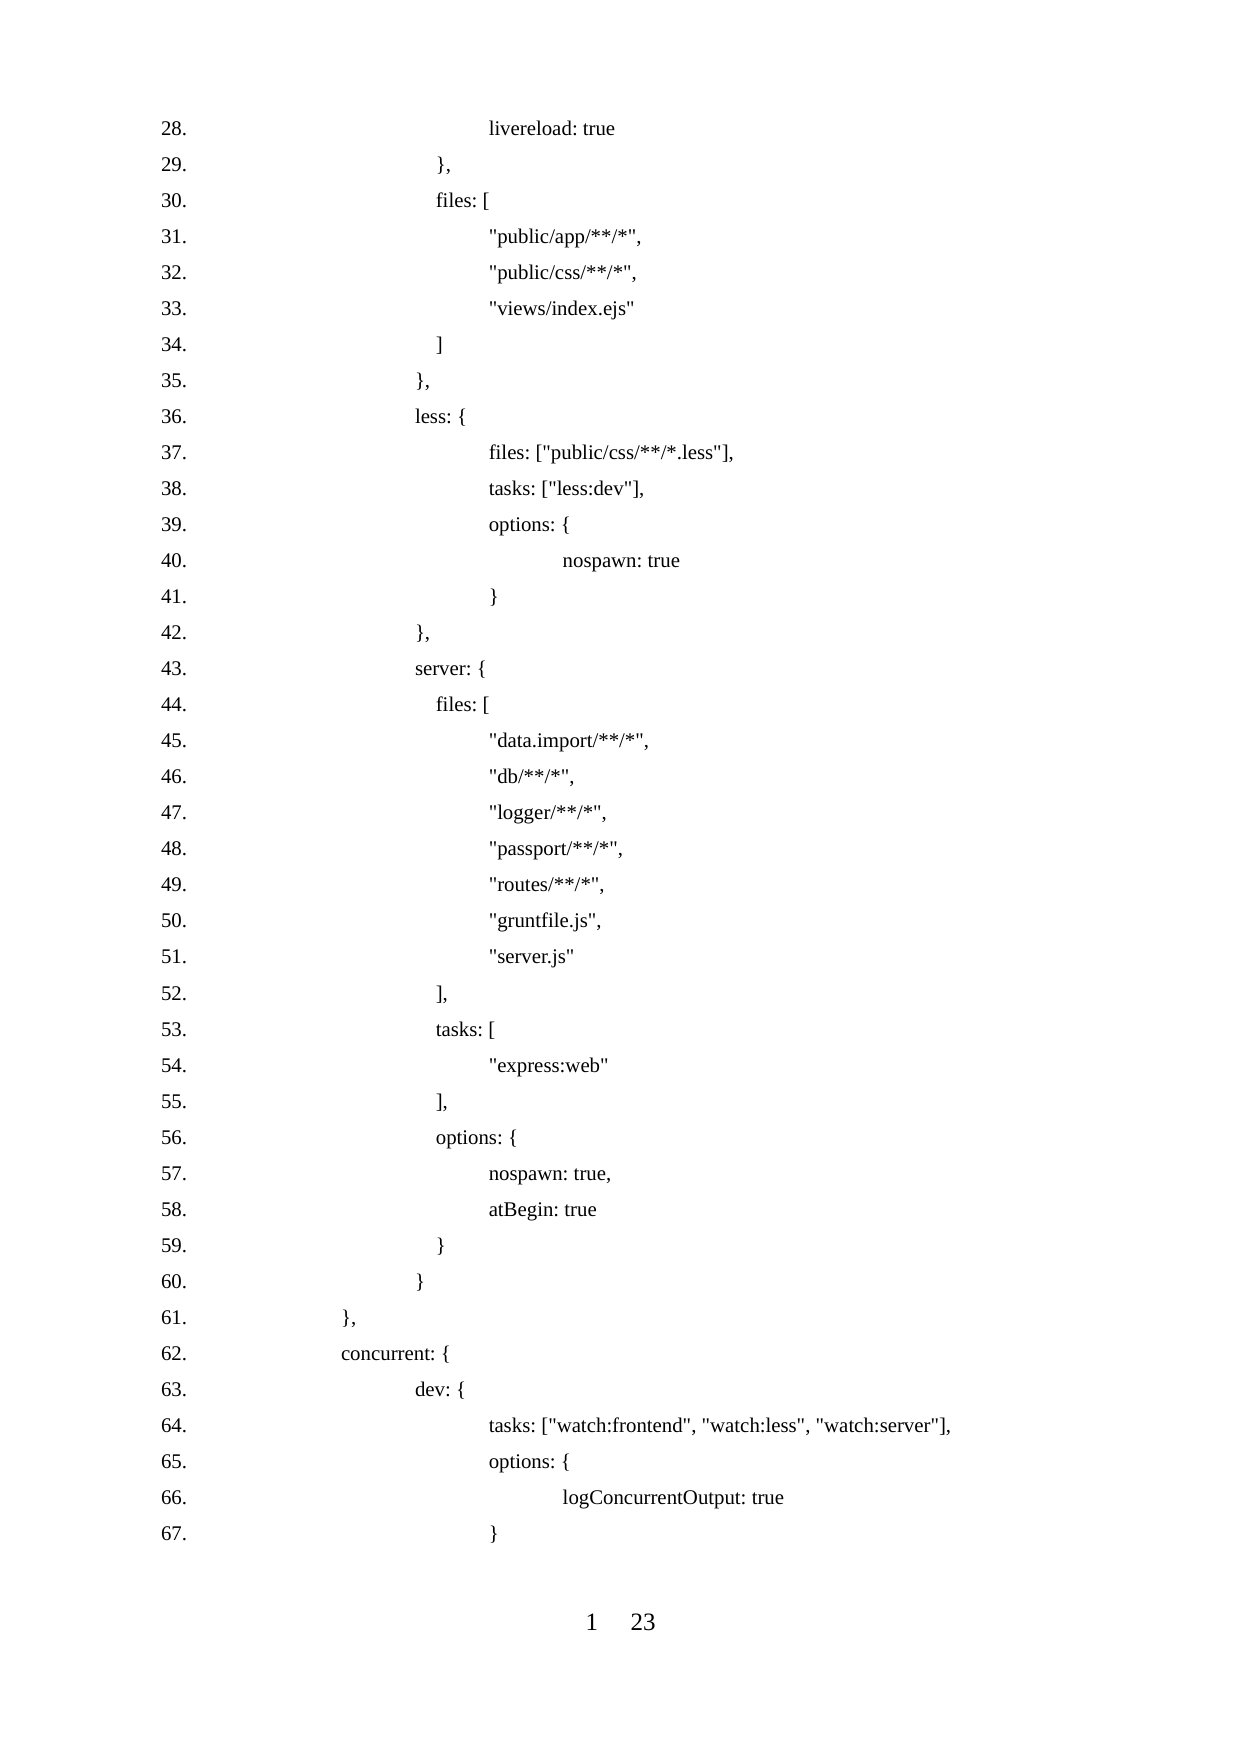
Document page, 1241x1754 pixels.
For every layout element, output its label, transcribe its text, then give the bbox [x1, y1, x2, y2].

subtitle server: { [156, 659, 1122, 680]
subtitle }, [156, 623, 1122, 644]
subtitle "logger/**/*", [156, 803, 1122, 824]
subtitle logConcurrentOutput: true [156, 1488, 1122, 1509]
subtitle tasks: [ [156, 1019, 1122, 1040]
subtitle dev: { [156, 1379, 1122, 1401]
subtitle atBegin: true [156, 1199, 1122, 1220]
subtitle "server.js" [156, 947, 1122, 968]
subtitle } [156, 1271, 1122, 1292]
subtitle "passport/**/*", [156, 839, 1122, 860]
subtitle nospawn: true, [156, 1163, 1122, 1184]
subtitle livereload: true [156, 118, 1122, 139]
subtitle "routes/**/*", [156, 875, 1122, 896]
subtitle ], [156, 1091, 1122, 1112]
subtitle }, [156, 154, 1122, 175]
subtitle } [156, 1235, 1122, 1256]
subtitle options: { [156, 1127, 1122, 1148]
subtitle concurrent: { [156, 1343, 1122, 1364]
subtitle tasks: ["less:dev"], [156, 478, 1122, 499]
subtitle files: [ [156, 190, 1122, 211]
subtitle tasks: ["watch:frontend", "watch:less", "watch:server"], [156, 1416, 1122, 1437]
subtitle "gruntfile.js", [156, 911, 1122, 932]
subtitle ] [156, 334, 1122, 355]
subtitle less: { [156, 406, 1122, 427]
subtitle }, [156, 1307, 1122, 1328]
subtitle files: [ [156, 695, 1122, 716]
subtitle }, [156, 370, 1122, 391]
subtitle "views/index.ejs" [156, 298, 1122, 319]
subtitle nospawn: true [156, 551, 1122, 572]
subtitle "express:web" [156, 1055, 1122, 1076]
subtitle } [156, 587, 1122, 608]
subtitle } [156, 1524, 1122, 1545]
subtitle "db/**/*", [156, 767, 1122, 788]
subtitle "data.import/**/*", [156, 731, 1122, 752]
subtitle options: { [156, 514, 1122, 536]
subtitle files: ["public/css/**/*.less"], [156, 442, 1122, 463]
subtitle "public/css/**/*", [156, 262, 1122, 283]
subtitle "public/app/**/*", [156, 226, 1122, 247]
subtitle ], [156, 983, 1122, 1004]
subtitle options: { [156, 1452, 1122, 1473]
